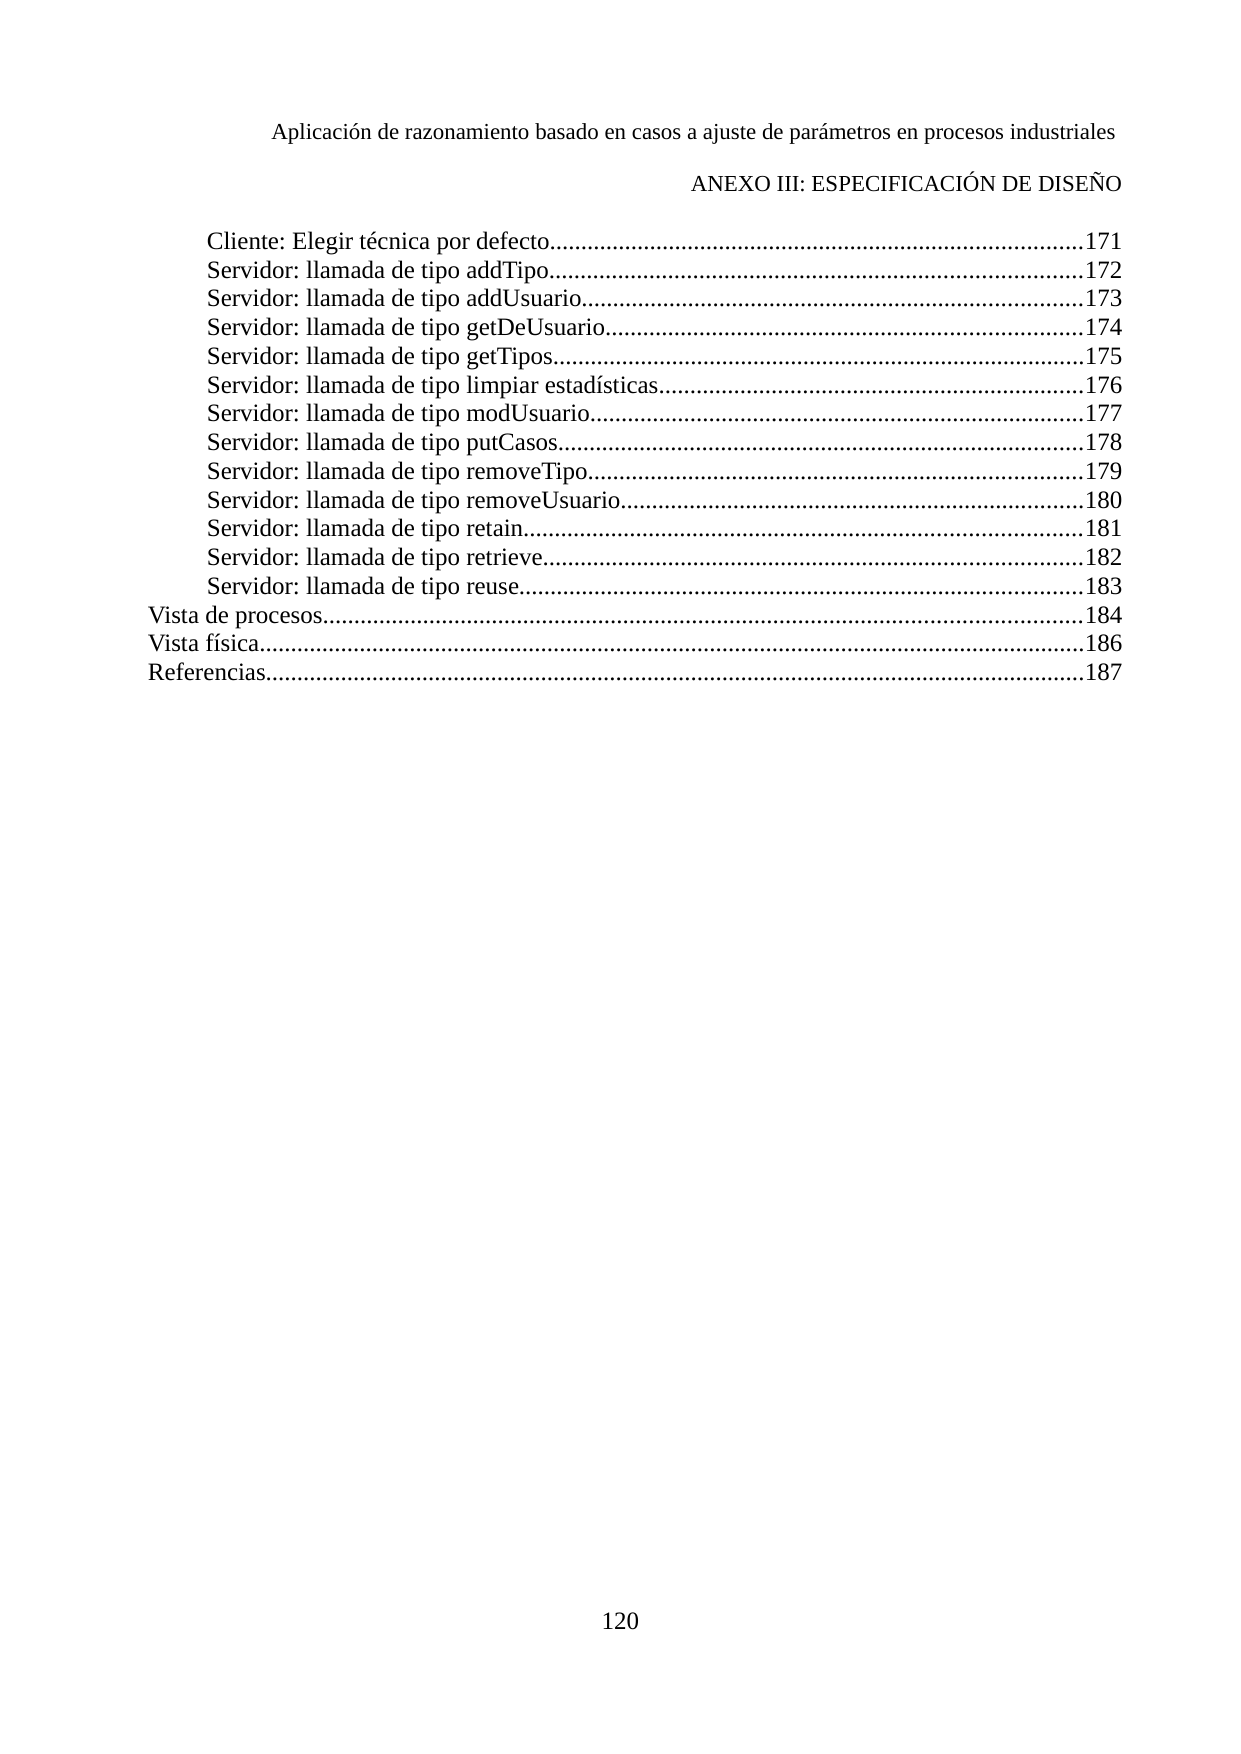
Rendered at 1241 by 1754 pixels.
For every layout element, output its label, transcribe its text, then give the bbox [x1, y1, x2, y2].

text Servidor: llamada de tipo reuse 183 [207, 571, 1122, 600]
text Vista de procesos 184 [148, 600, 1122, 628]
text Servidor: llamada de tipo limpiar estadísticas 176 [207, 370, 1122, 398]
text Servidor: llamada de tipo removeTipo 179 [207, 456, 1122, 485]
text Servidor: llamada de tipo addTipo 172 [207, 255, 1122, 283]
text Servidor: llamada de tipo modUsuario 177 [207, 398, 1122, 427]
text Servidor: llamada de tipo retrieve 182 [207, 542, 1122, 571]
text Vista física 186 [148, 628, 1122, 657]
text Servidor: llamada de tipo getTipos 175 [207, 341, 1122, 370]
text Servidor: llamada de tipo putCasos 178 [207, 427, 1122, 456]
text Servidor: llamada de tipo getDeUsuario 174 [207, 312, 1122, 341]
text Servidor: llamada de tipo retain 181 [207, 513, 1122, 542]
text Servidor: llamada de tipo removeUsuario 180 [207, 485, 1122, 513]
text Referencias 187 [148, 657, 1122, 686]
text Cliente: Elegir técnica por defecto 171 [207, 226, 1122, 255]
text Servidor: llamada de tipo addUsuario 173 [207, 283, 1122, 312]
